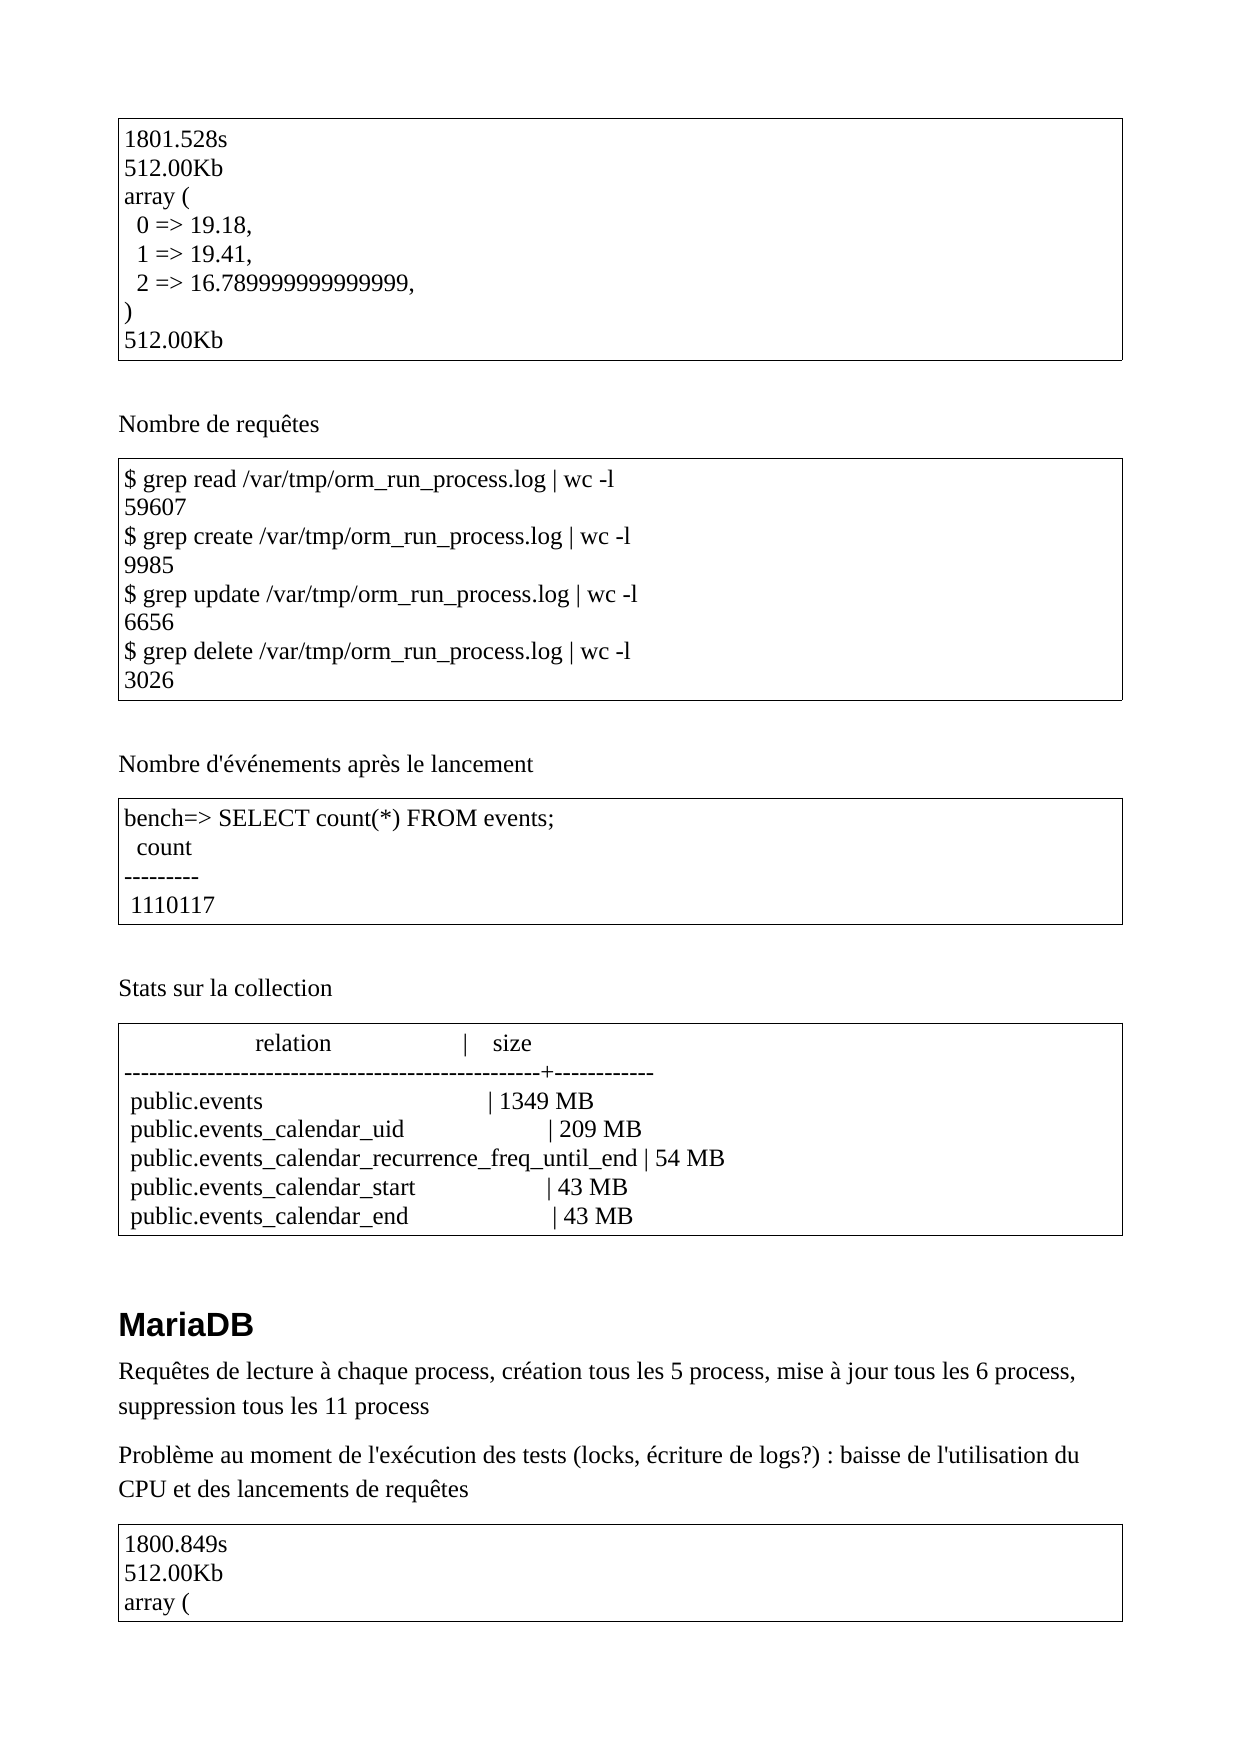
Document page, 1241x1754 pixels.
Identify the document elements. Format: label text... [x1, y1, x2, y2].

table_header 1801.528s 512.00Kb array ( 0 => 19.18, 1 => 19.41, 2 => 16.789999999999999, ) 512.00Kb [119, 119, 1122, 360]
table_header bench=> SELECT count(*) FROM events; count --------- 1110117 [119, 799, 1122, 924]
text Nombre d'événements après le lancement [118, 749, 1122, 777]
text Problème au moment de l'exécution des tests (locks, écriture de logs?) : baisse de l'utilisation du CPU et des lancements de requêtes [118, 1440, 1122, 1503]
text Nombre de requêtes [118, 409, 1122, 438]
table_header $ grep read /var/tmp/orm_run_process.log | wc -l 59607 $ grep create /var/tmp/orm_run_process.log | wc -l 9985 $ grep update /var/tmp/orm_run_process.log | wc -l 6656 $ grep delete /var/tmp/orm_run_process.log | wc -l 3026 [119, 459, 1122, 699]
table_header relation | size --------------------------------------------------+------------ public.events | 1349 MB public.events_calendar_uid | 209 MB public.events_calendar_recurrence_freq_until_end | 54 MB public.events_calendar_start | 43 MB public.events_calendar_end | 43 MB [119, 1024, 1122, 1235]
table_header 1800.849s 512.00Kb array ( [119, 1525, 1122, 1621]
text Requêtes de lecture à chaque process, création tous les 5 process, mise à jour tous les 6 process, suppression tous les 11 process [118, 1356, 1122, 1420]
text Stats sur la collection [118, 973, 1122, 1002]
subtitle MariaDB [118, 1305, 1122, 1344]
